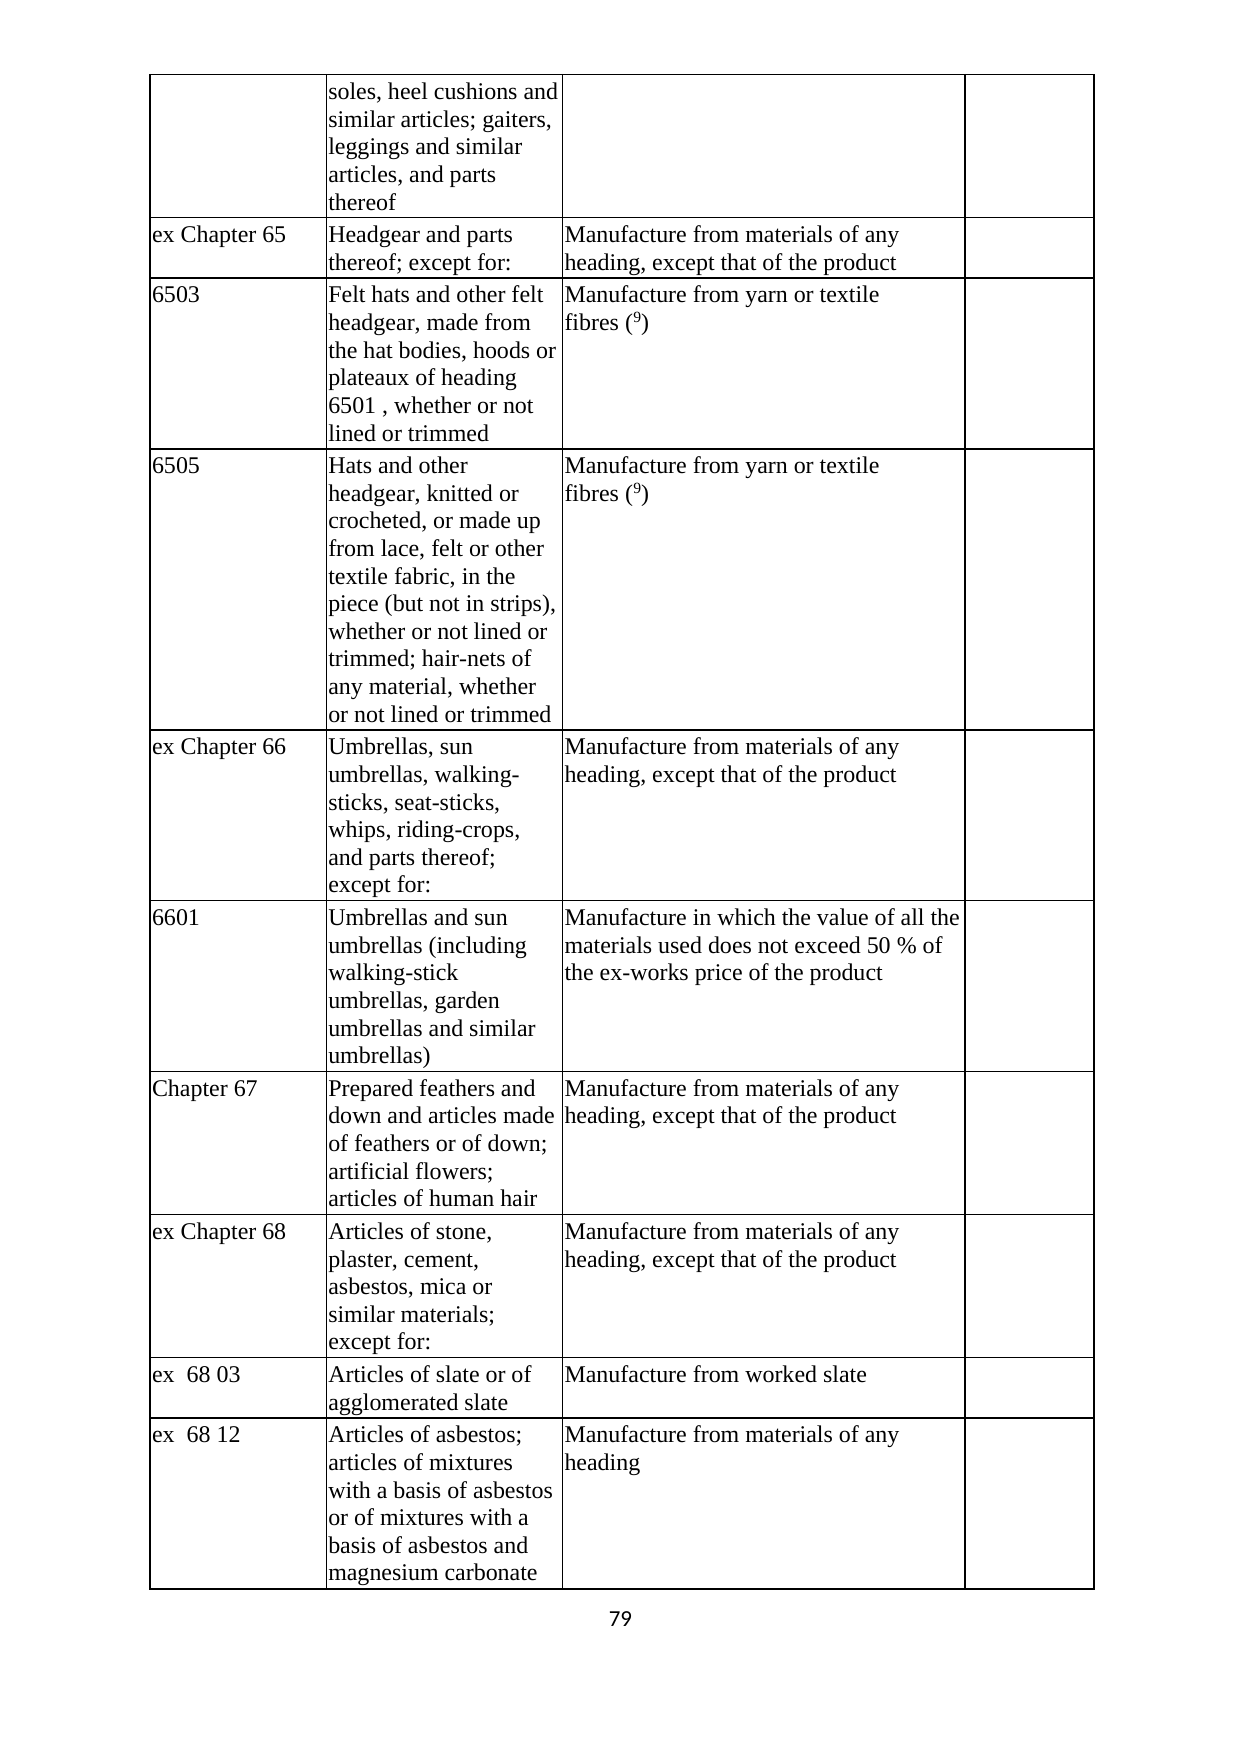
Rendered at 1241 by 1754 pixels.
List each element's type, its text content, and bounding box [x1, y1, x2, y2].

table_cell [966, 1419, 1093, 1588]
table_cell Articles of stone, plaster, cement, asbestos, mica or similar materials; except for: [327, 1215, 562, 1357]
table_cell Manufacture from materials of any heading, except that of the product [563, 731, 964, 900]
table_cell [966, 218, 1093, 277]
table_cell ex Chapter 68 [151, 1215, 326, 1357]
table_cell ex 68 03 [151, 1358, 326, 1417]
table_cell Manufacture from materials of any heading, except that of the product [563, 1215, 964, 1357]
table_cell [151, 75, 326, 217]
table_cell 6601 [151, 901, 326, 1071]
table_cell Manufacture from materials of any heading, except that of the product [563, 218, 964, 277]
table_cell Hats and other headgear, knitted or crocheted, or made up from lace, felt or other textile fabric, in the piece (but not in strips), whether or not lined or trimmed; hair-nets of any material, whether or not lined or trimmed [327, 450, 562, 729]
table_cell Manufacture from materials of any heading [563, 1419, 964, 1588]
table_cell Manufacture from yarn or textile fibres (9) [563, 279, 964, 448]
table_cell ex Chapter 65 [151, 218, 326, 277]
table_cell 6505 [151, 450, 326, 729]
table_cell [966, 731, 1093, 900]
table_cell [966, 450, 1093, 729]
table_cell Prepared feathers and down and articles made of feathers or of down; artificial flowers; articles of human hair [327, 1072, 562, 1214]
table_cell [966, 1215, 1093, 1357]
table_cell 6503 [151, 279, 326, 448]
table_cell soles, heel cushions and similar articles; gaiters, leggings and similar articles, and parts thereof [327, 75, 562, 217]
table_cell Articles of asbestos; articles of mixtures with a basis of asbestos or of mixtures with a basis of asbestos and magnesium carbonate [327, 1419, 562, 1588]
table_cell Manufacture in which the value of all the materials used does not exceed 50 % of the ex-works price of the product [563, 901, 964, 1071]
table_cell [966, 279, 1093, 448]
table_cell [966, 1358, 1093, 1417]
table_cell Manufacture from materials of any heading, except that of the product [563, 1072, 964, 1214]
table_cell Manufacture from yarn or textile fibres (9) [563, 450, 964, 729]
table_cell [966, 1072, 1093, 1214]
table_cell [966, 901, 1093, 1071]
table_cell Headgear and parts thereof; except for: [327, 218, 562, 277]
table_cell Umbrellas, sun umbrellas, walking-sticks, seat-sticks, whips, riding-crops, and parts thereof; except for: [327, 731, 562, 900]
table_cell Umbrellas and sun umbrellas (including walking-stick umbrellas, garden umbrellas and similar umbrellas) [327, 901, 562, 1071]
table_cell Felt hats and other felt headgear, made from the hat bodies, hoods or plateaux of heading 6501 , whether or not lined or trimmed [327, 279, 562, 448]
table_cell Manufacture from worked slate [563, 1358, 964, 1417]
table_cell Chapter 67 [151, 1072, 326, 1214]
table_cell [563, 75, 964, 217]
table_cell ex 68 12 [151, 1419, 326, 1588]
table_cell [966, 75, 1093, 217]
table_cell ex Chapter 66 [151, 731, 326, 900]
table_cell Articles of slate or of agglomerated slate [327, 1358, 562, 1417]
